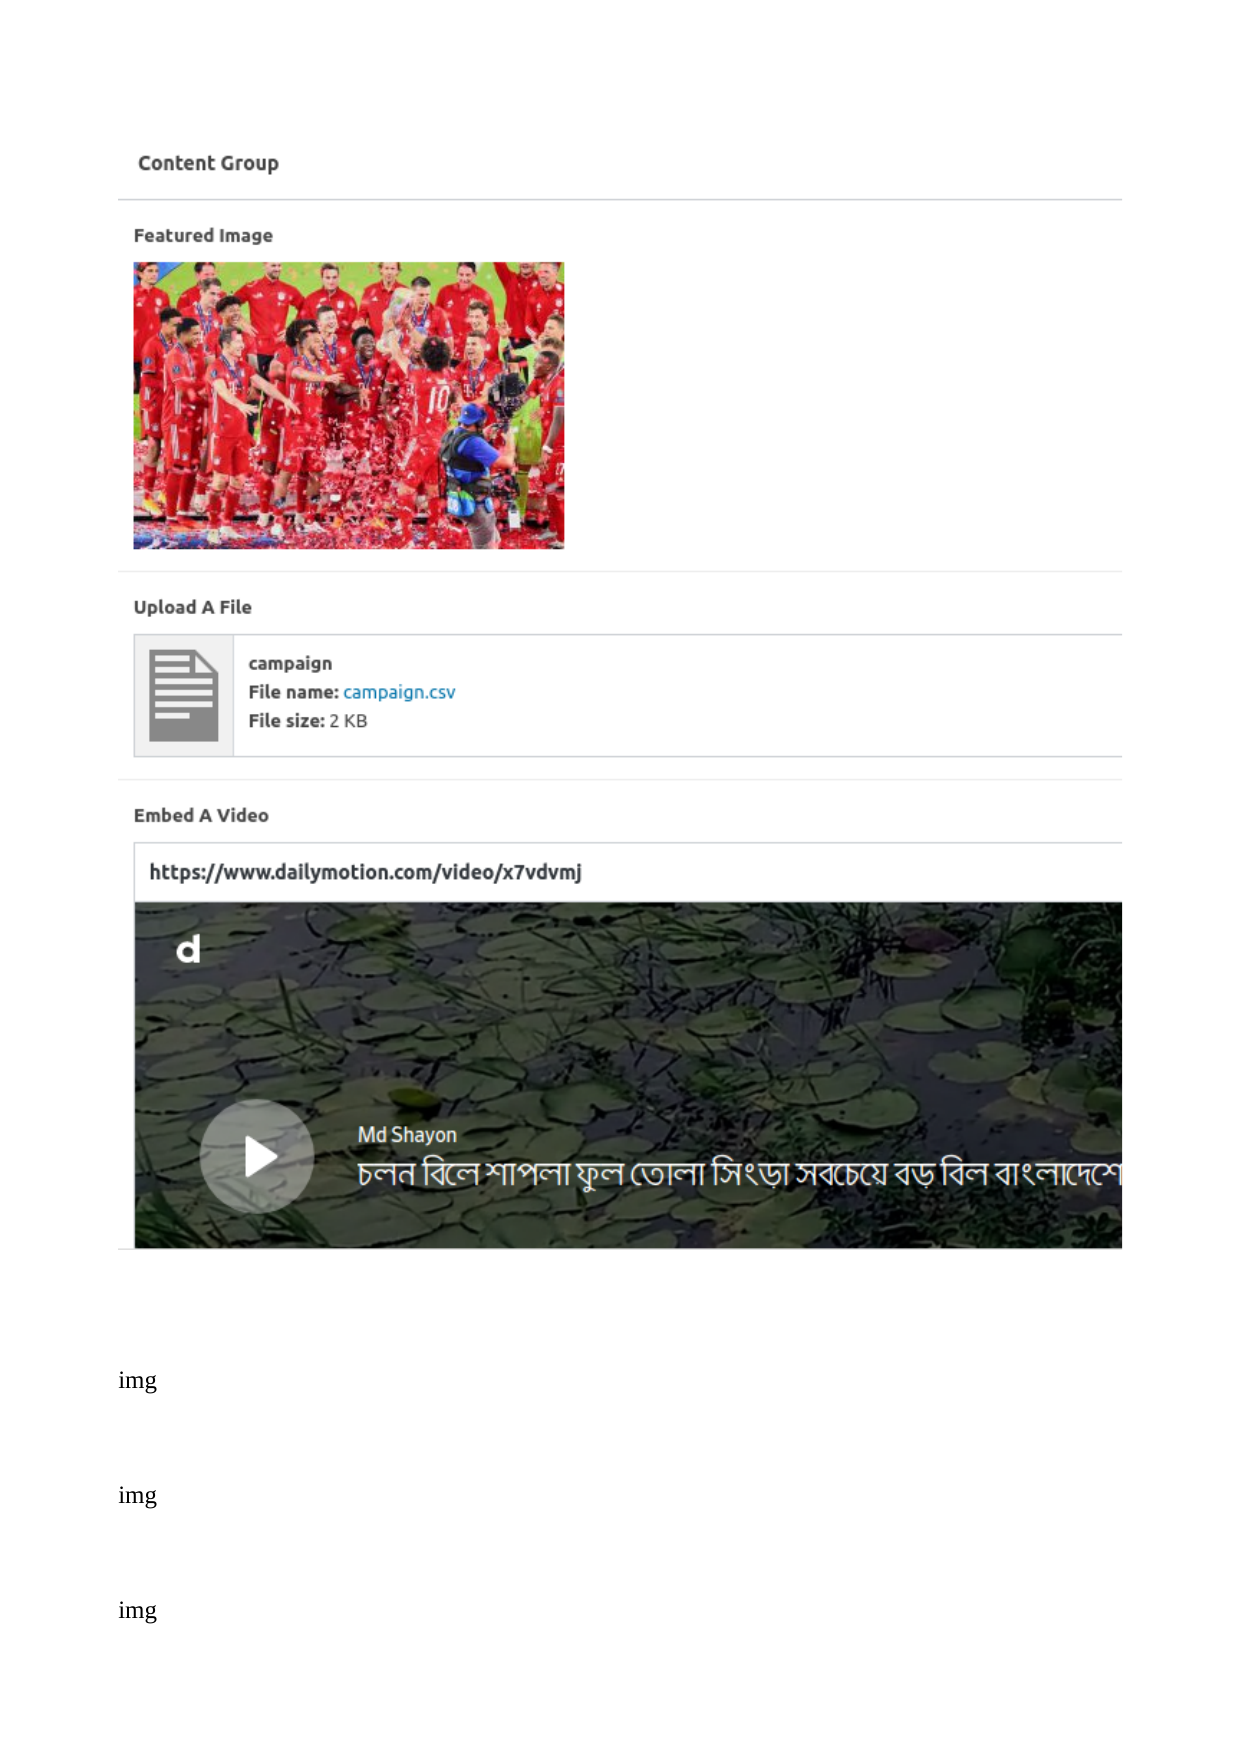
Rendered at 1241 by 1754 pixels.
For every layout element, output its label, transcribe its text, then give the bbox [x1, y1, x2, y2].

picture [118, 146, 1123, 1250]
text img [118, 1480, 1122, 1508]
text img [118, 1595, 1122, 1623]
text img [118, 1365, 1122, 1393]
